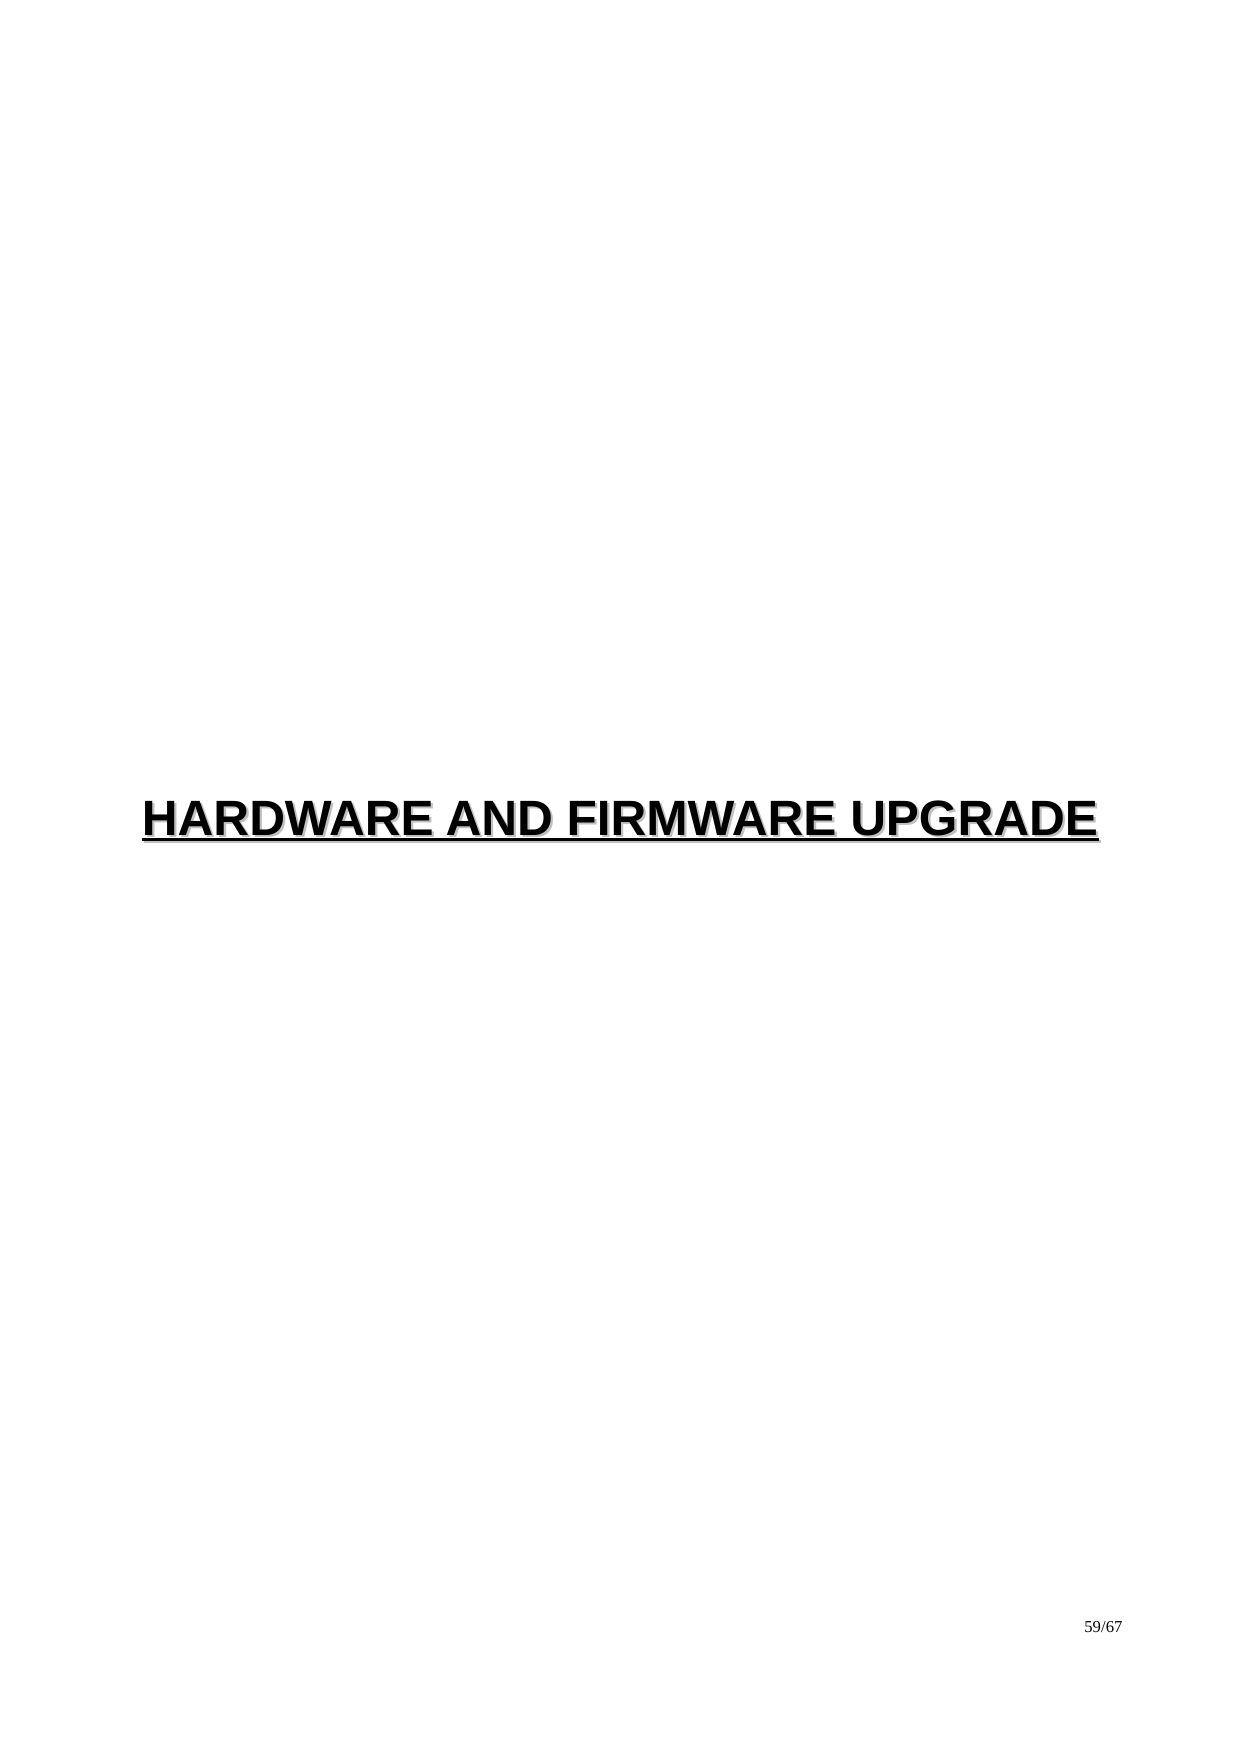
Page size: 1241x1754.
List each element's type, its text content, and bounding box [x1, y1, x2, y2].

subtitle Hardware and firmware upgrade [118, 788, 1122, 846]
